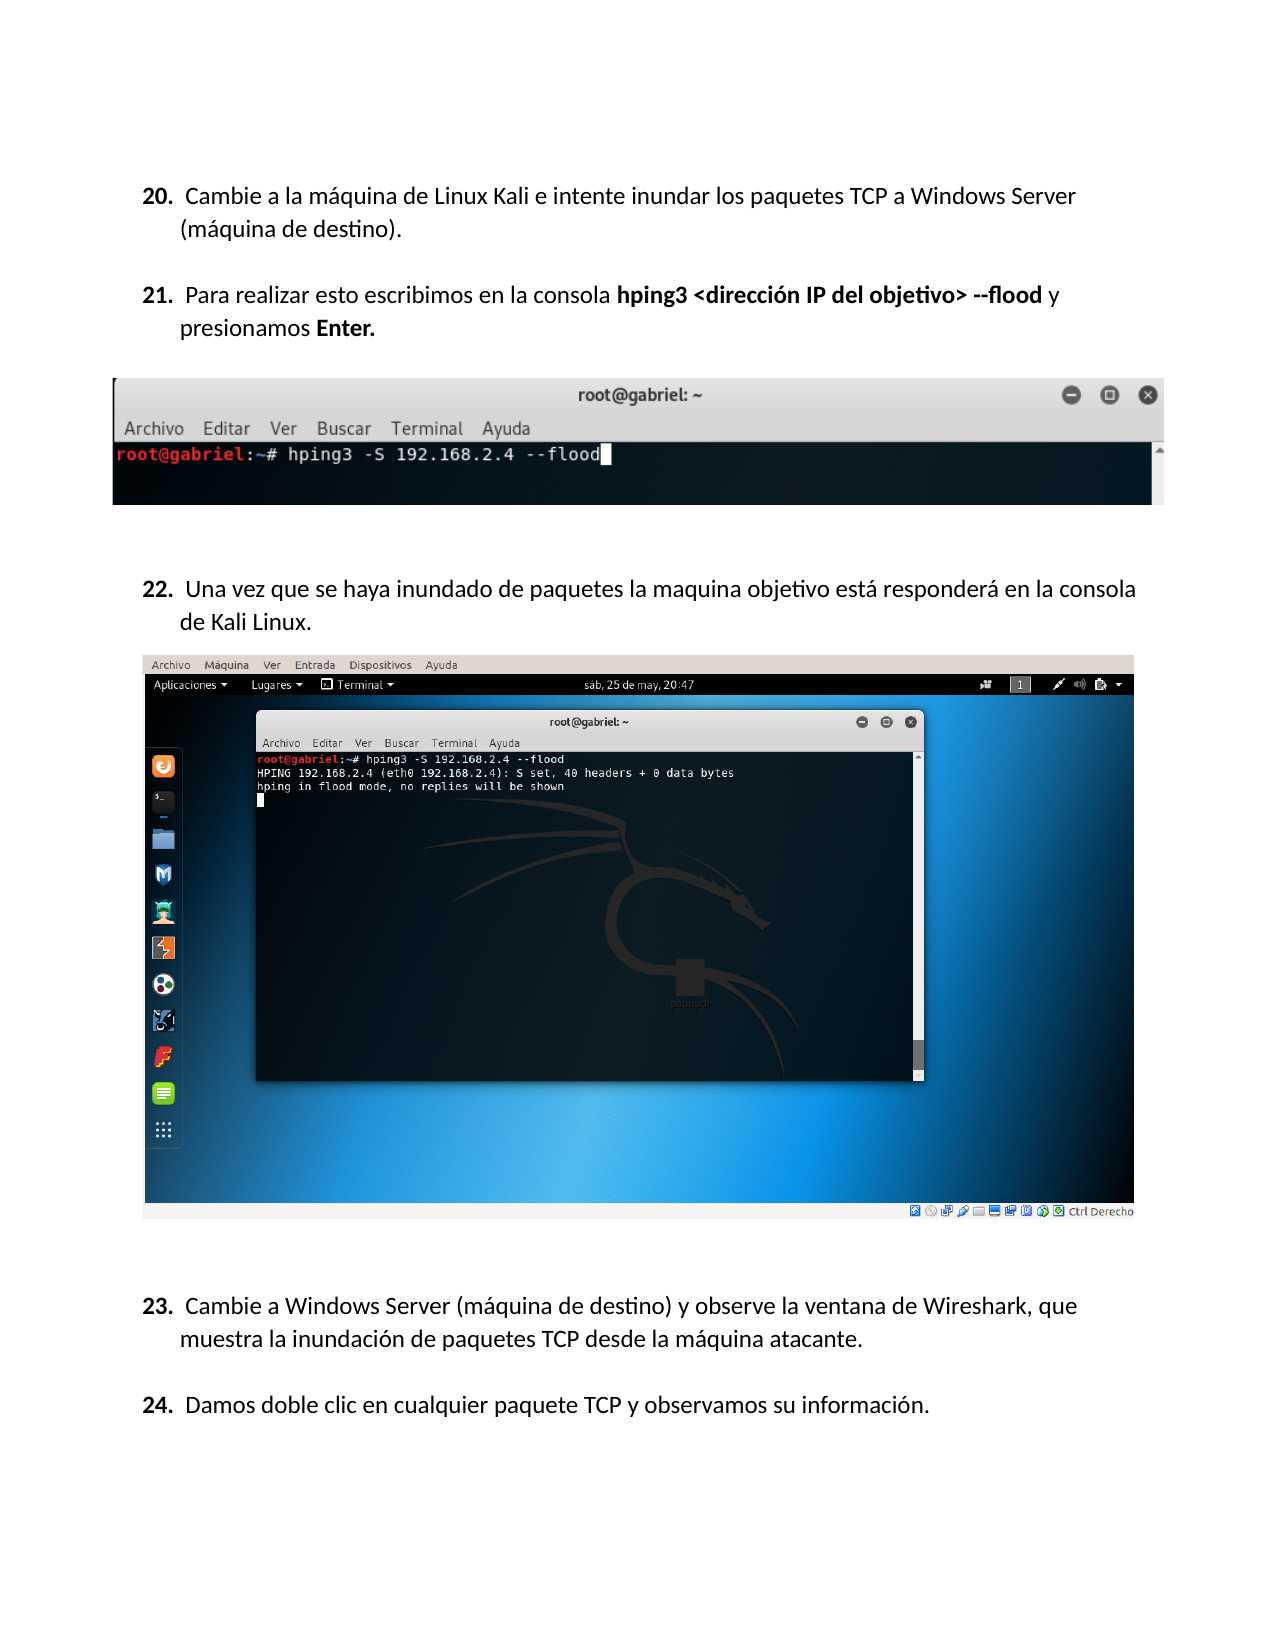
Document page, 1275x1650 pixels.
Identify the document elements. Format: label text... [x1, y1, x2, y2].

list Una vez que se haya inundado de paquetes la maquina objetivo está responderá en la consola de Kali Linux. [142, 573, 1164, 636]
list Damos doble clic en cualquier paquete TCP y observamos su información. [142, 1389, 1164, 1419]
list Cambie a Windows Server (máquina de destino) y observe la ventana de Wireshark, que muestra la inundación de paquetes TCP desde la máquina atacante. [142, 1290, 1164, 1353]
list Para realizar esto escribimos en la consola hping3 <dirección IP del objetivo> --flood y presionamos Enter. [142, 279, 1164, 343]
picture [142, 655, 1135, 1219]
picture [112, 378, 1164, 505]
list Cambie a la máquina de Linux Kali e intente inundar los paquetes TCP a Windows Server (máquina de destino). [142, 181, 1164, 244]
